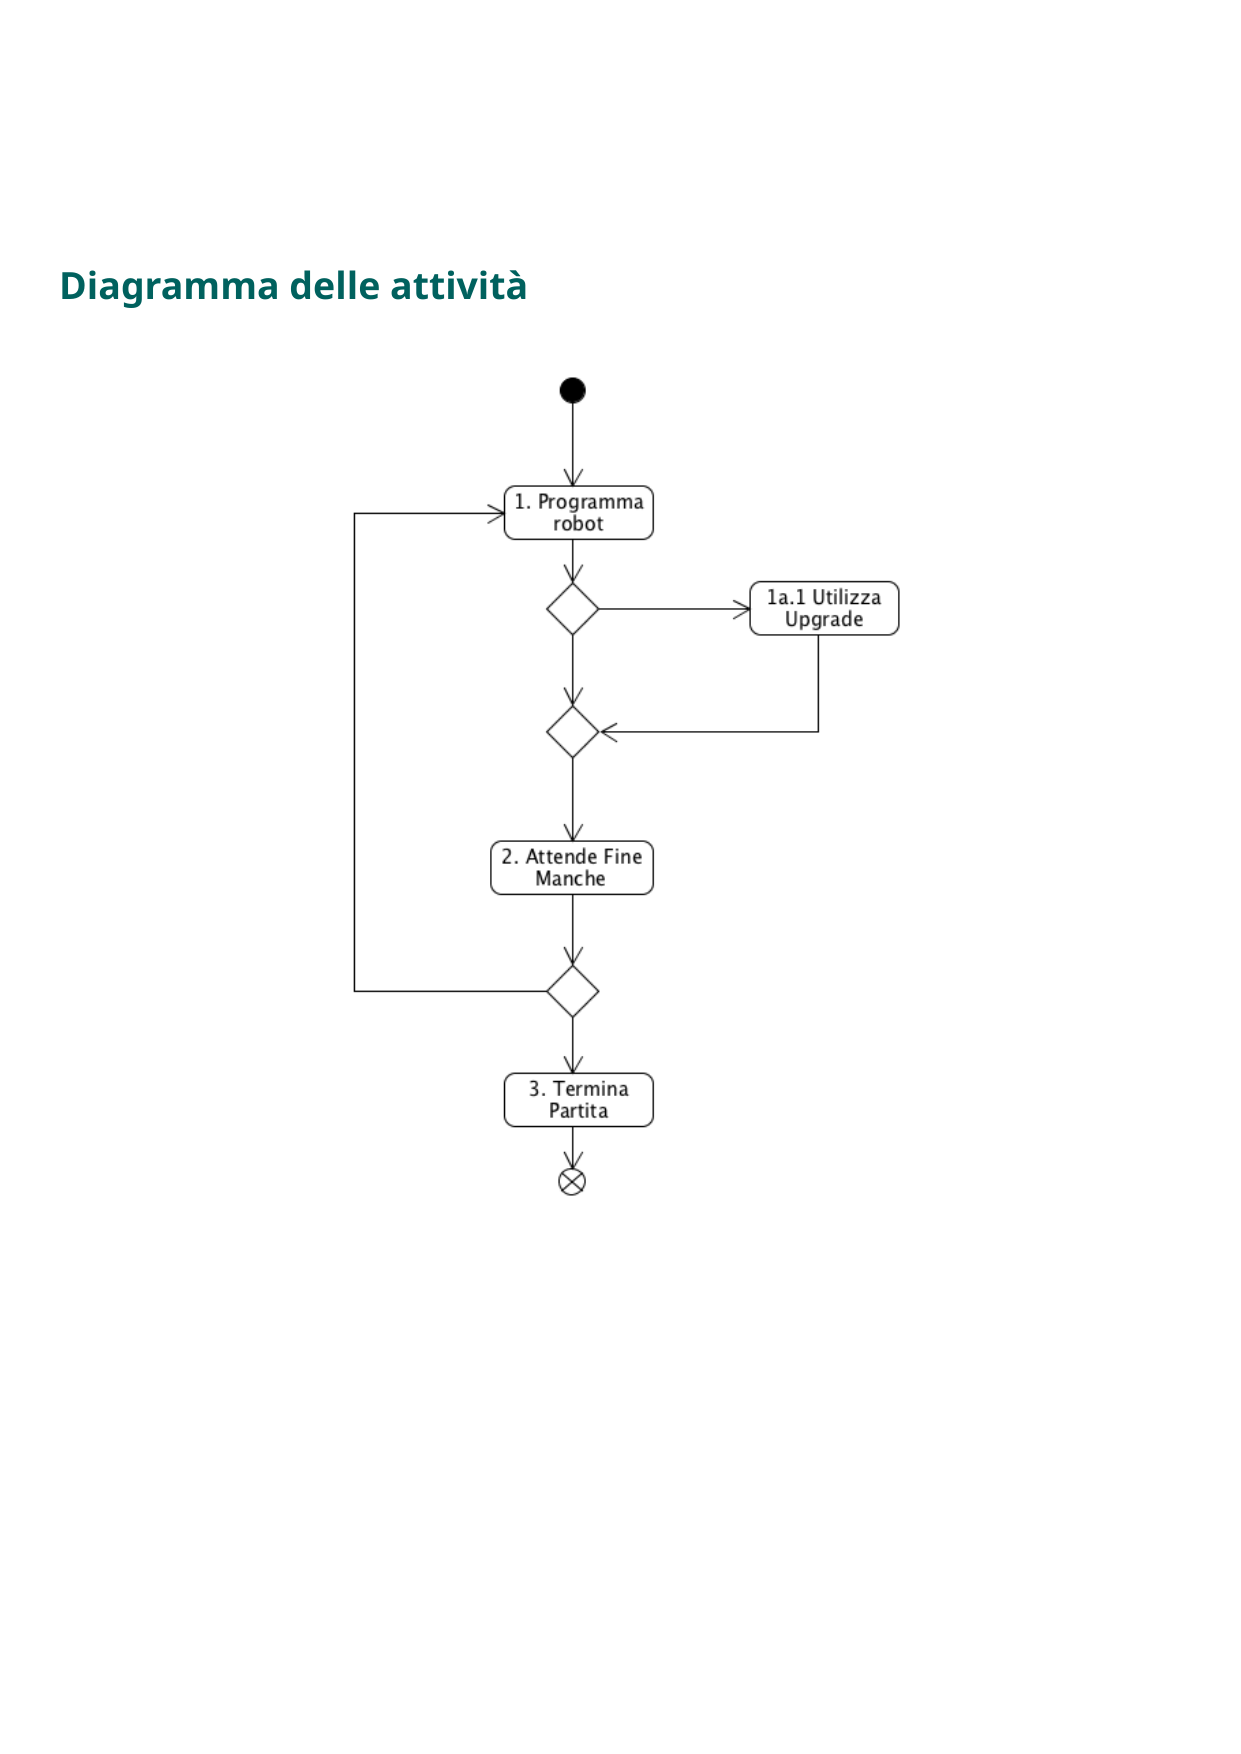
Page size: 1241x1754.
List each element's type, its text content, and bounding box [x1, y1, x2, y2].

subtitle Diagramma delle attività [59, 259, 1181, 311]
picture [313, 349, 927, 1223]
